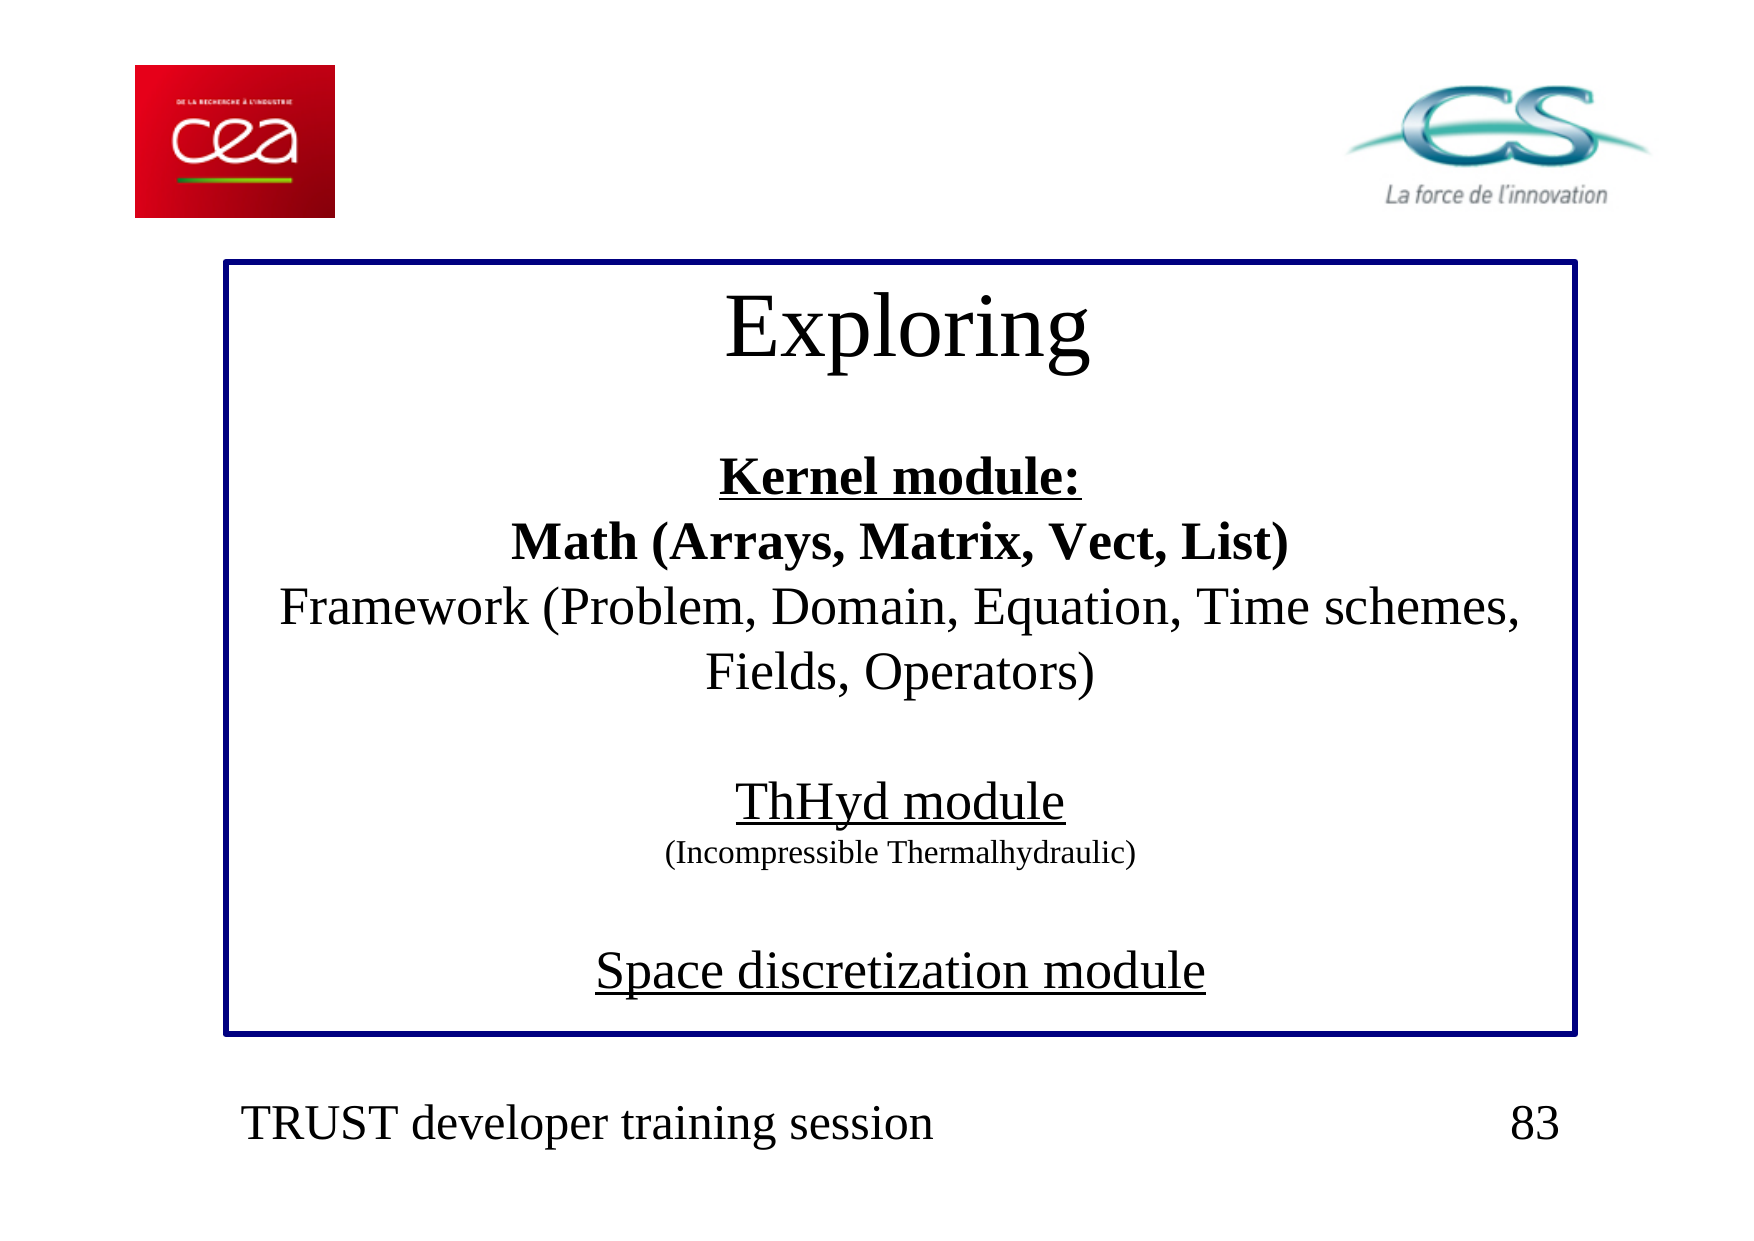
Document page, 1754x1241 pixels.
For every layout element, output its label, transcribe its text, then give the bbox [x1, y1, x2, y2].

picture [1340, 73, 1662, 218]
title Exploring Kernel module: Math (Arrays, Matrix, Vect, List) Framework (Problem, Domain, Equation, Time schemes, Fields, Operators) ThHyd module (Incompressible Thermalhydraulic) Space discretization module [225, 257, 1577, 1008]
picture [135, 65, 335, 218]
title [225, 1008, 1576, 1035]
